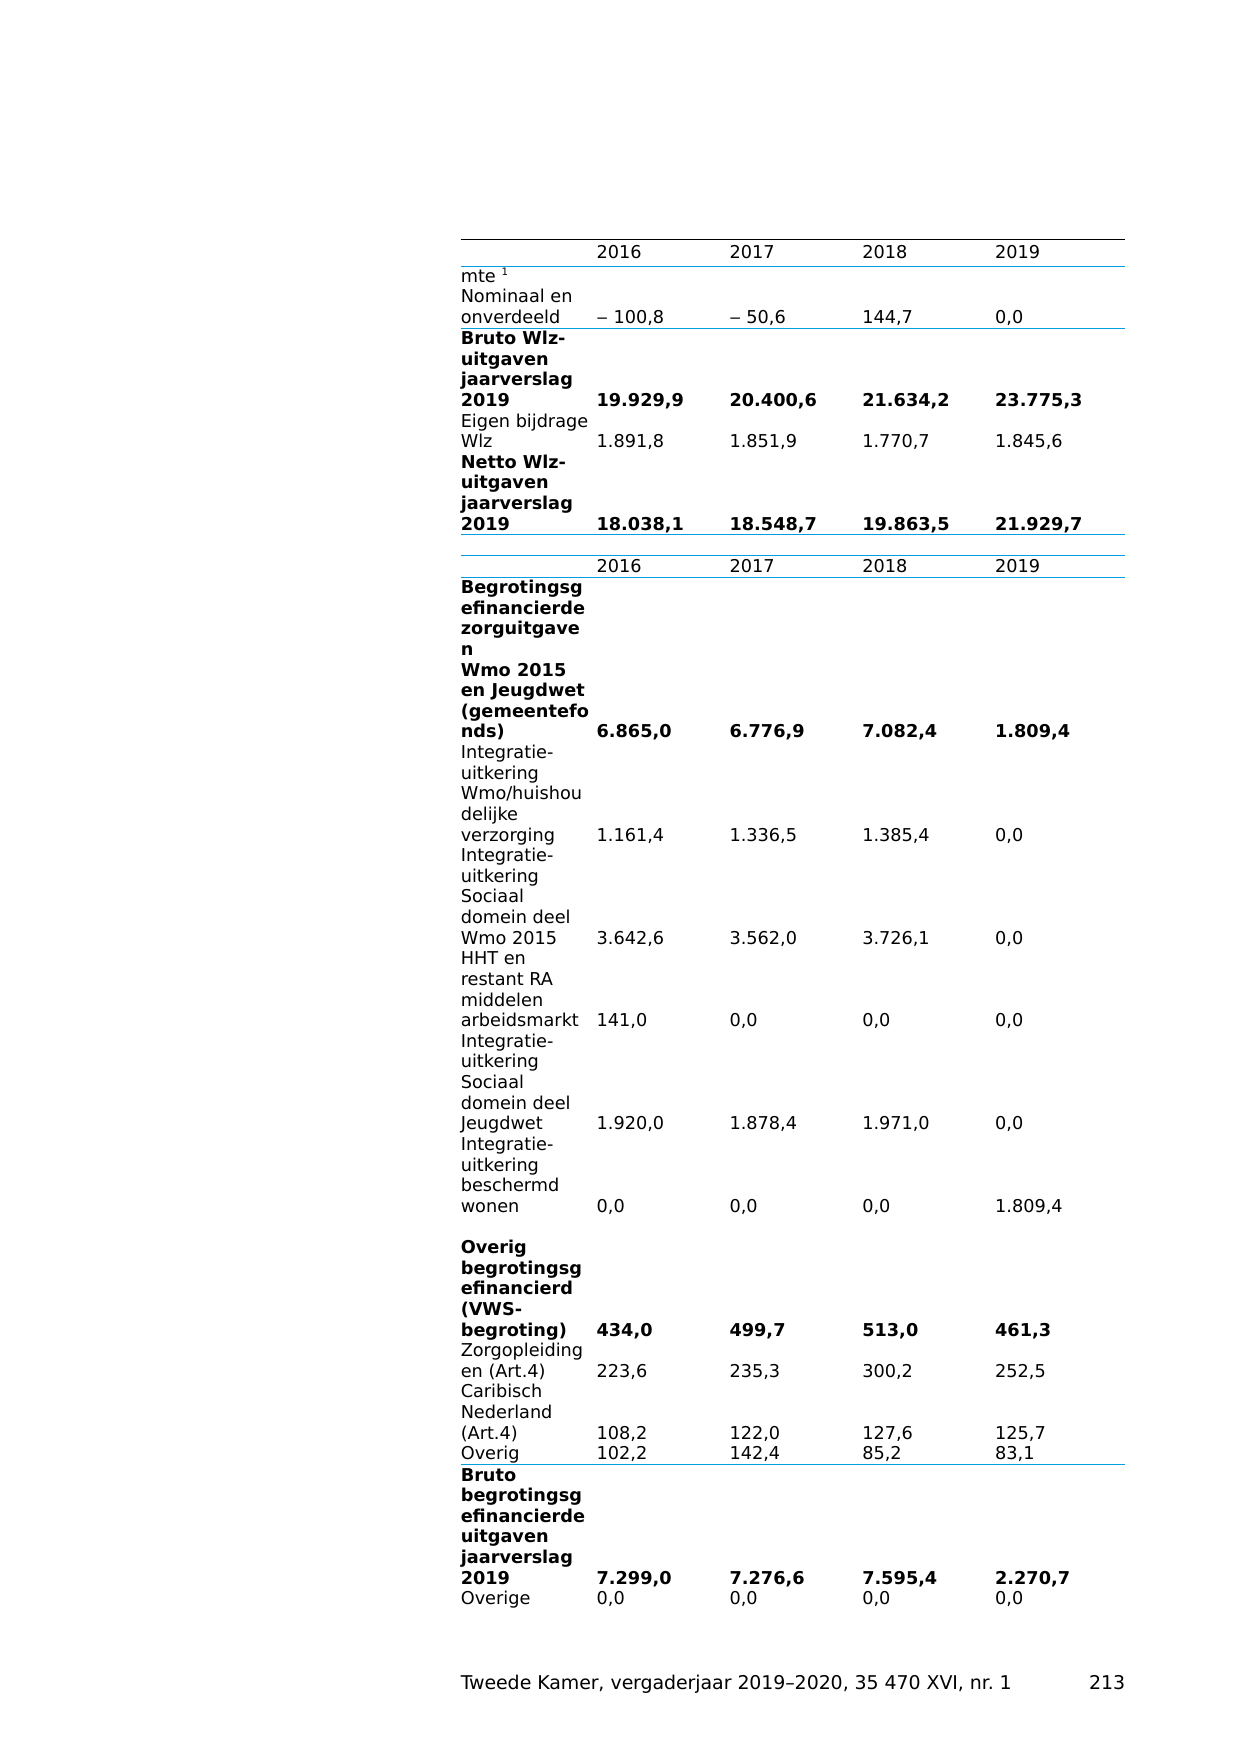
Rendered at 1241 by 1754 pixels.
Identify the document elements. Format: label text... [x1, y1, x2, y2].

table_cell 0,0 [859, 948, 992, 1031]
table_cell [726, 267, 859, 286]
table_cell Overig [461, 1443, 593, 1464]
table_cell 1.336,5 [726, 742, 859, 845]
table_cell [594, 535, 726, 555]
table_cell 7.082,4 [859, 660, 992, 742]
table_cell 144,7 [859, 286, 992, 327]
table_cell 85,2 [859, 1443, 992, 1464]
table_cell 0,0 [992, 948, 1125, 1031]
table_cell Integratie-uitkering Sociaal domein deel Wmo 2015 [461, 845, 593, 948]
table_cell HHT en restant RA middelen arbeidsmarkt [461, 948, 593, 1031]
table_cell [992, 578, 1125, 659]
table_cell Bruto Wlz-uitgaven jaarverslag 2019 [461, 329, 593, 411]
table_cell 20.400,6 [726, 329, 859, 411]
table_cell 2017 [726, 556, 859, 577]
table_cell 499,7 [726, 1237, 859, 1340]
table_cell ‒ 100,8 [594, 286, 726, 327]
table_cell 0,0 [992, 286, 1125, 327]
table_cell 1.851,9 [726, 411, 859, 452]
table_cell [859, 267, 992, 286]
table_cell Netto Wlz-uitgaven jaarverslag 2019 [461, 452, 593, 534]
table_cell 2017 [726, 240, 859, 266]
table_cell Overig begrotingsgefinancierd (VWS-begroting) [461, 1237, 593, 1340]
table_cell 23.775,3 [992, 329, 1125, 411]
table_cell Bruto begrotingsgefinancierde uitgaven jaarverslag 2019 [461, 1465, 593, 1588]
table_cell 21.929,7 [992, 452, 1125, 534]
table_cell 3.726,1 [859, 845, 992, 948]
table_cell [461, 556, 593, 577]
table_cell 141,0 [594, 948, 726, 1031]
table_cell [461, 1216, 593, 1237]
table_cell 108,2 [594, 1381, 726, 1443]
table_cell 1.809,4 [992, 660, 1125, 742]
table_cell 18.038,1 [594, 452, 726, 534]
table_cell [992, 267, 1125, 286]
table_cell [992, 1216, 1125, 1237]
table_cell 125,7 [992, 1381, 1125, 1443]
table_cell 0,0 [594, 1134, 726, 1216]
table_cell 300,2 [859, 1340, 992, 1381]
table_cell 0,0 [992, 1031, 1125, 1134]
table_cell 0,0 [992, 742, 1125, 845]
table_cell 1.809,4 [992, 1134, 1125, 1216]
table_cell [594, 1216, 726, 1237]
table_cell 19.929,9 [594, 329, 726, 411]
table_cell 2018 [859, 556, 992, 577]
table_cell 0,0 [992, 1588, 1125, 1609]
table_cell 2016 [594, 556, 726, 577]
table_cell mte 1 [461, 267, 593, 286]
table_cell 127,6 [859, 1381, 992, 1443]
table_cell Integratie-uitkering beschermd wonen [461, 1134, 593, 1216]
table_cell 434,0 [594, 1237, 726, 1340]
table_cell Caribisch Nederland (Art.4) [461, 1381, 593, 1443]
table_cell 2.270,7 [992, 1465, 1125, 1588]
table_cell 0,0 [726, 1588, 859, 1609]
table_cell [594, 578, 726, 659]
table_cell 142,4 [726, 1443, 859, 1464]
table_cell 7.595,4 [859, 1465, 992, 1588]
table_cell 7.299,0 [594, 1465, 726, 1588]
table_cell 18.548,7 [726, 452, 859, 534]
table_cell 0,0 [992, 845, 1125, 948]
table_cell 21.634,2 [859, 329, 992, 411]
table_header Tabel 14 Factsheet zorguitgaven en -ontvangsten per deelsector 2016 t/m 2019 (bedragen x € 1 miljoen) [461, 191, 1125, 239]
table_cell ‒ 50,6 [726, 286, 859, 327]
table_cell 2019 [992, 240, 1125, 266]
table_cell 513,0 [859, 1237, 992, 1340]
table_cell [859, 578, 992, 659]
table_cell [859, 1216, 992, 1237]
table_cell 0,0 [859, 1134, 992, 1216]
table_cell 2018 [859, 240, 992, 266]
table_cell [726, 578, 859, 659]
table_cell [461, 535, 593, 555]
table_cell Eigen bijdrage Wlz [461, 411, 593, 452]
table_cell 2019 [992, 556, 1125, 577]
table_cell 6.865,0 [594, 660, 726, 742]
table_cell 1.770,7 [859, 411, 992, 452]
table_cell 6.776,9 [726, 660, 859, 742]
table_cell Wmo 2015 en Jeugdwet (gemeentefonds) [461, 660, 593, 742]
table_cell 1.385,4 [859, 742, 992, 845]
table_cell 3.642,6 [594, 845, 726, 948]
table_cell 122,0 [726, 1381, 859, 1443]
table_cell Integratie-uitkering Wmo/huishoudelijke verzorging [461, 742, 593, 845]
table_cell Integratie-uitkering Sociaal domein deel Jeugdwet [461, 1031, 593, 1134]
table_cell [859, 535, 992, 555]
table_cell 0,0 [594, 1588, 726, 1609]
table_cell [992, 535, 1125, 555]
table_cell [594, 267, 726, 286]
table_cell 252,5 [992, 1340, 1125, 1381]
table_cell 3.562,0 [726, 845, 859, 948]
table_cell 1.878,4 [726, 1031, 859, 1134]
table_cell 2016 [594, 240, 726, 266]
table_cell 0,0 [726, 1134, 859, 1216]
table_cell 461,3 [992, 1237, 1125, 1340]
table_cell 1.161,4 [594, 742, 726, 845]
table_cell Begrotingsgefinancierde zorguitgaven [461, 578, 593, 659]
table_cell 235,3 [726, 1340, 859, 1381]
table_cell 102,2 [594, 1443, 726, 1464]
table_cell 7.276,6 [726, 1465, 859, 1588]
table_cell 0,0 [726, 948, 859, 1031]
table_cell [726, 535, 859, 555]
table_cell 1.891,8 [594, 411, 726, 452]
table_cell 0,0 [859, 1588, 992, 1609]
table_cell Overige [461, 1588, 593, 1609]
table_cell Zorgopleidingen (Art.4) [461, 1340, 593, 1381]
table_cell 1.845,6 [992, 411, 1125, 452]
table_cell [461, 240, 593, 266]
table_cell Nominaal en onverdeeld [461, 286, 593, 327]
table_cell [726, 1216, 859, 1237]
table_cell 223,6 [594, 1340, 726, 1381]
table_cell 19.863,5 [859, 452, 992, 534]
table_cell 83,1 [992, 1443, 1125, 1464]
table_cell 1.920,0 [594, 1031, 726, 1134]
table_cell 1.971,0 [859, 1031, 992, 1134]
